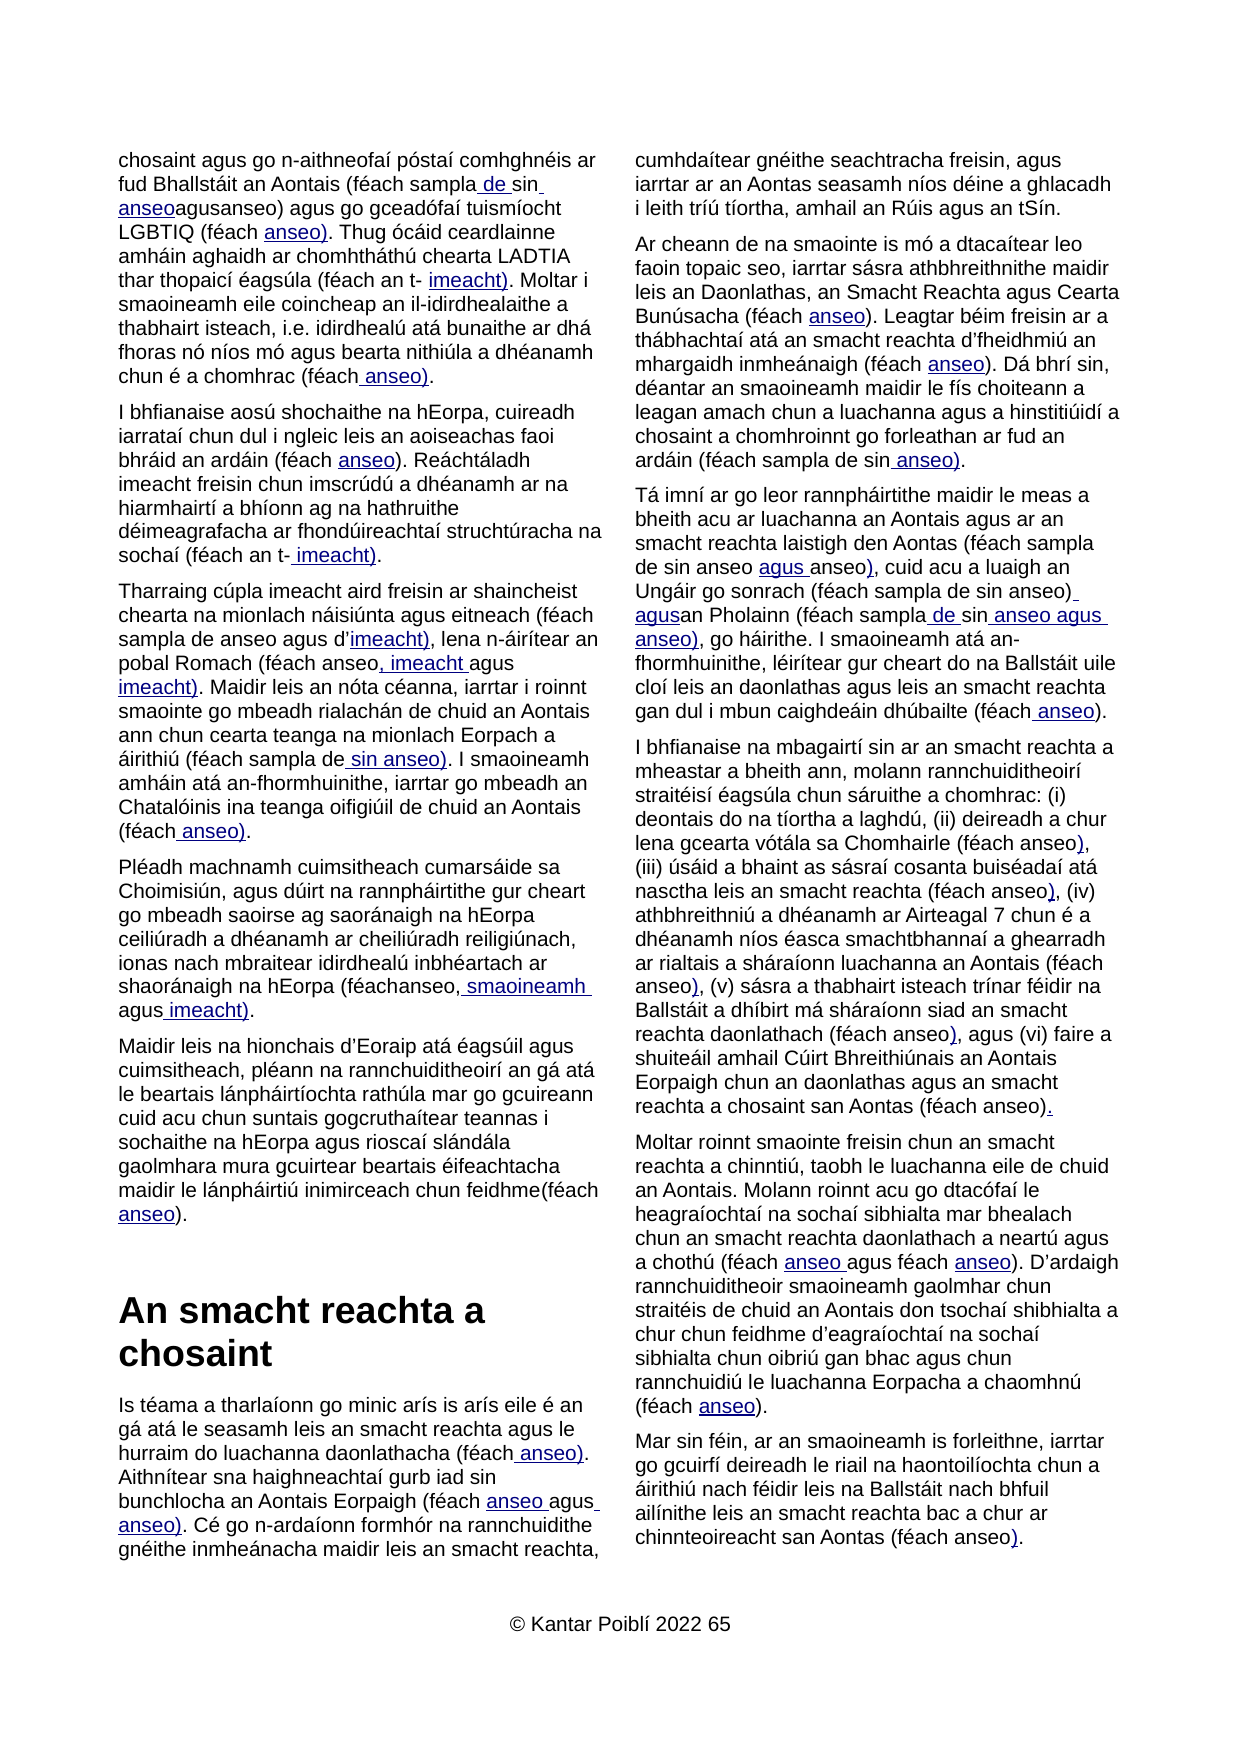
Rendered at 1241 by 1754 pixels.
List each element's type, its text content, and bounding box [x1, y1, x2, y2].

text Maidir leis na hionchais d’Eoraip atá éagsúil agus cuimsitheach, pléann na rannchuiditheoirí an gá atá le beartais lánpháirtíochta rathúla mar go gcuireann cuid acu chun suntais gogcruthaítear teannas i sochaithe na hEorpa agus rioscaí slándála gaolmhara mura gcuirtear beartais éifeachtacha maidir le lánpháirtiú inimirceach chun feidhme(féach anseo). [118, 1034, 605, 1226]
subtitle An smacht reachta a chosaint [118, 1288, 605, 1374]
text Tharraing cúpla imeacht aird freisin ar shaincheist chearta na mionlach náisiúnta agus eitneach (féach sampla de anseo agus d’imeacht), lena n-áirítear an pobal Romach (féach anseo, imeacht agus imeacht). Maidir leis an nóta céanna, iarrtar i roinnt smaointe go mbeadh rialachán de chuid an Aontais ann chun cearta teanga na mionlach Eorpach a áirithiú (féach sampla de sin anseo). I smaoineamh amháin atá an-fhormhuinithe, iarrtar go mbeadh an Chatalóinis ina teanga oifigiúil de chuid an Aontais (féach anseo). [118, 579, 605, 843]
text I bhfianaise aosú shochaithe na hEorpa, cuireadh iarrataí chun dul i ngleic leis an aoiseachas faoi bhráid an ardáin (féach anseo). Reáchtáladh imeacht freisin chun imscrúdú a dhéanamh ar na hiarmhairtí a bhíonn ag na hathruithe déimeagrafacha ar fhondúireachtaí struchtúracha na sochaí (féach an t- imeacht). [118, 399, 605, 567]
text Moltar roinnt smaointe freisin chun an smacht reachta a chinntiú, taobh le luachanna eile de chuid an Aontais. Molann roinnt acu go dtacófaí le heagraíochtaí na sochaí sibhialta mar bhealach chun an smacht reachta daonlathach a neartú agus a chothú (féach anseo agus féach anseo). D’ardaigh rannchuiditheoir smaoineamh gaolmhar chun straitéis de chuid an Aontais don tsochaí shibhialta a chur chun feidhme d’eagraíochtaí na sochaí sibhialta chun oibriú gan bhac agus chun rannchuidiú le luachanna Eorpacha a chaomhnú (féach anseo). [635, 1130, 1122, 1417]
text Mar sin féin, ar an smaoineamh is forleithne, iarrtar go gcuirfí deireadh le riail na haontoilíochta chun a áirithiú nach féidir leis na Ballstáit nach bhfuil ailínithe leis an smacht reachta bac a chur ar chinnteoireacht san Aontas (féach anseo). [635, 1429, 1122, 1549]
text chosaint agus go n-aithneofaí póstaí comhghnéis ar fud Bhallstáit an Aontais (féach sampla de sin anseoagusanseo) agus go gceadófaí tuismíocht LGBTIQ (féach anseo). Thug ócáid ceardlainne amháin aghaidh ar chomhtháthú chearta LADTIA thar thopaicí éagsúla (féach an t- imeacht). Moltar i smaoineamh eile coincheap an il-idirdhealaithe a thabhairt isteach, i.e. idirdhealú atá bunaithe ar dhá fhoras nó níos mó agus bearta nithiúla a dhéanamh chun é a chomhrac (féach anseo). [118, 148, 605, 388]
text Pléadh machnamh cuimsitheach cumarsáide sa Choimisiún, agus dúirt na rannpháirtithe gur cheart go mbeadh saoirse ag saoránaigh na hEorpa ceiliúradh a dhéanamh ar cheiliúradh reiligiúnach, ionas nach mbraitear idirdhealú inbhéartach ar shaoránaigh na hEorpa (féachanseo, smaoineamh agus imeacht). [118, 854, 605, 1022]
text Ar cheann de na smaointe is mó a dtacaítear leo faoin topaic seo, iarrtar sásra athbhreithnithe maidir leis an Daonlathas, an Smacht Reachta agus Cearta Bunúsacha (féach anseo). Leagtar béim freisin ar a thábhachtaí atá an smacht reachta d’fheidhmiú an mhargaidh inmheánaigh (féach anseo). Dá bhrí sin, déantar an smaoineamh maidir le fís choiteann a leagan amach chun a luachanna agus a hinstitiúidí a chosaint a chomhroinnt go forleathan ar fud an ardáin (féach sampla de sin anseo). [635, 232, 1122, 471]
text cumhdaítear gnéithe seachtracha freisin, agus iarrtar ar an Aontas seasamh níos déine a ghlacadh i leith tríú tíortha, amhail an Rúis agus an tSín. [635, 148, 1122, 220]
text Is téama a tharlaíonn go minic arís is arís eile é an gá atá le seasamh leis an smacht reachta agus le hurraim do luachanna daonlathacha (féach anseo). Aithnítear sna haighneachtaí gurb iad sin bunchlocha an Aontais Eorpaigh (féach anseo agus anseo). Cé go n-ardaíonn formhór na rannchuidithe gnéithe inmheánacha maidir leis an smacht reachta, [118, 1393, 605, 1561]
text I bhfianaise na mbagairtí sin ar an smacht reachta a mheastar a bheith ann, molann rannchuiditheoirí straitéisí éagsúla chun sáruithe a chomhrac: (i) deontais do na tíortha a laghdú, (ii) deireadh a chur lena gcearta vótála sa Chomhairle (féach anseo), (iii) úsáid a bhaint as sásraí cosanta buiséadaí atá nasctha leis an smacht reachta (féach anseo), (iv) athbhreithniú a dhéanamh ar Airteagal 7 chun é a dhéanamh níos éasca smachtbhannaí a ghearradh ar rialtais a sháraíonn luachanna an Aontais (féach anseo), (v) sásra a thabhairt isteach trínar féidir na Ballstáit a dhíbirt má sháraíonn siad an smacht reachta daonlathach (féach anseo), agus (vi) faire a shuiteáil amhail Cúirt Bhreithiúnais an Aontais Eorpaigh chun an daonlathas agus an smacht reachta a chosaint san Aontas (féach anseo). [635, 735, 1122, 1118]
text Tá imní ar go leor rannpháirtithe maidir le meas a bheith acu ar luachanna an Aontais agus ar an smacht reachta laistigh den Aontas (féach sampla de sin anseo agus anseo), cuid acu a luaigh an Ungáir go sonrach (féach sampla de sin anseo) agusan Pholainn (féach sampla de sin anseo agus anseo), go háirithe. I smaoineamh atá an-fhormhuinithe, léirítear gur cheart do na Ballstáit uile cloí leis an daonlathas agus leis an smacht reachta gan dul i mbun caighdeáin dhúbailte (féach anseo). [635, 483, 1122, 723]
